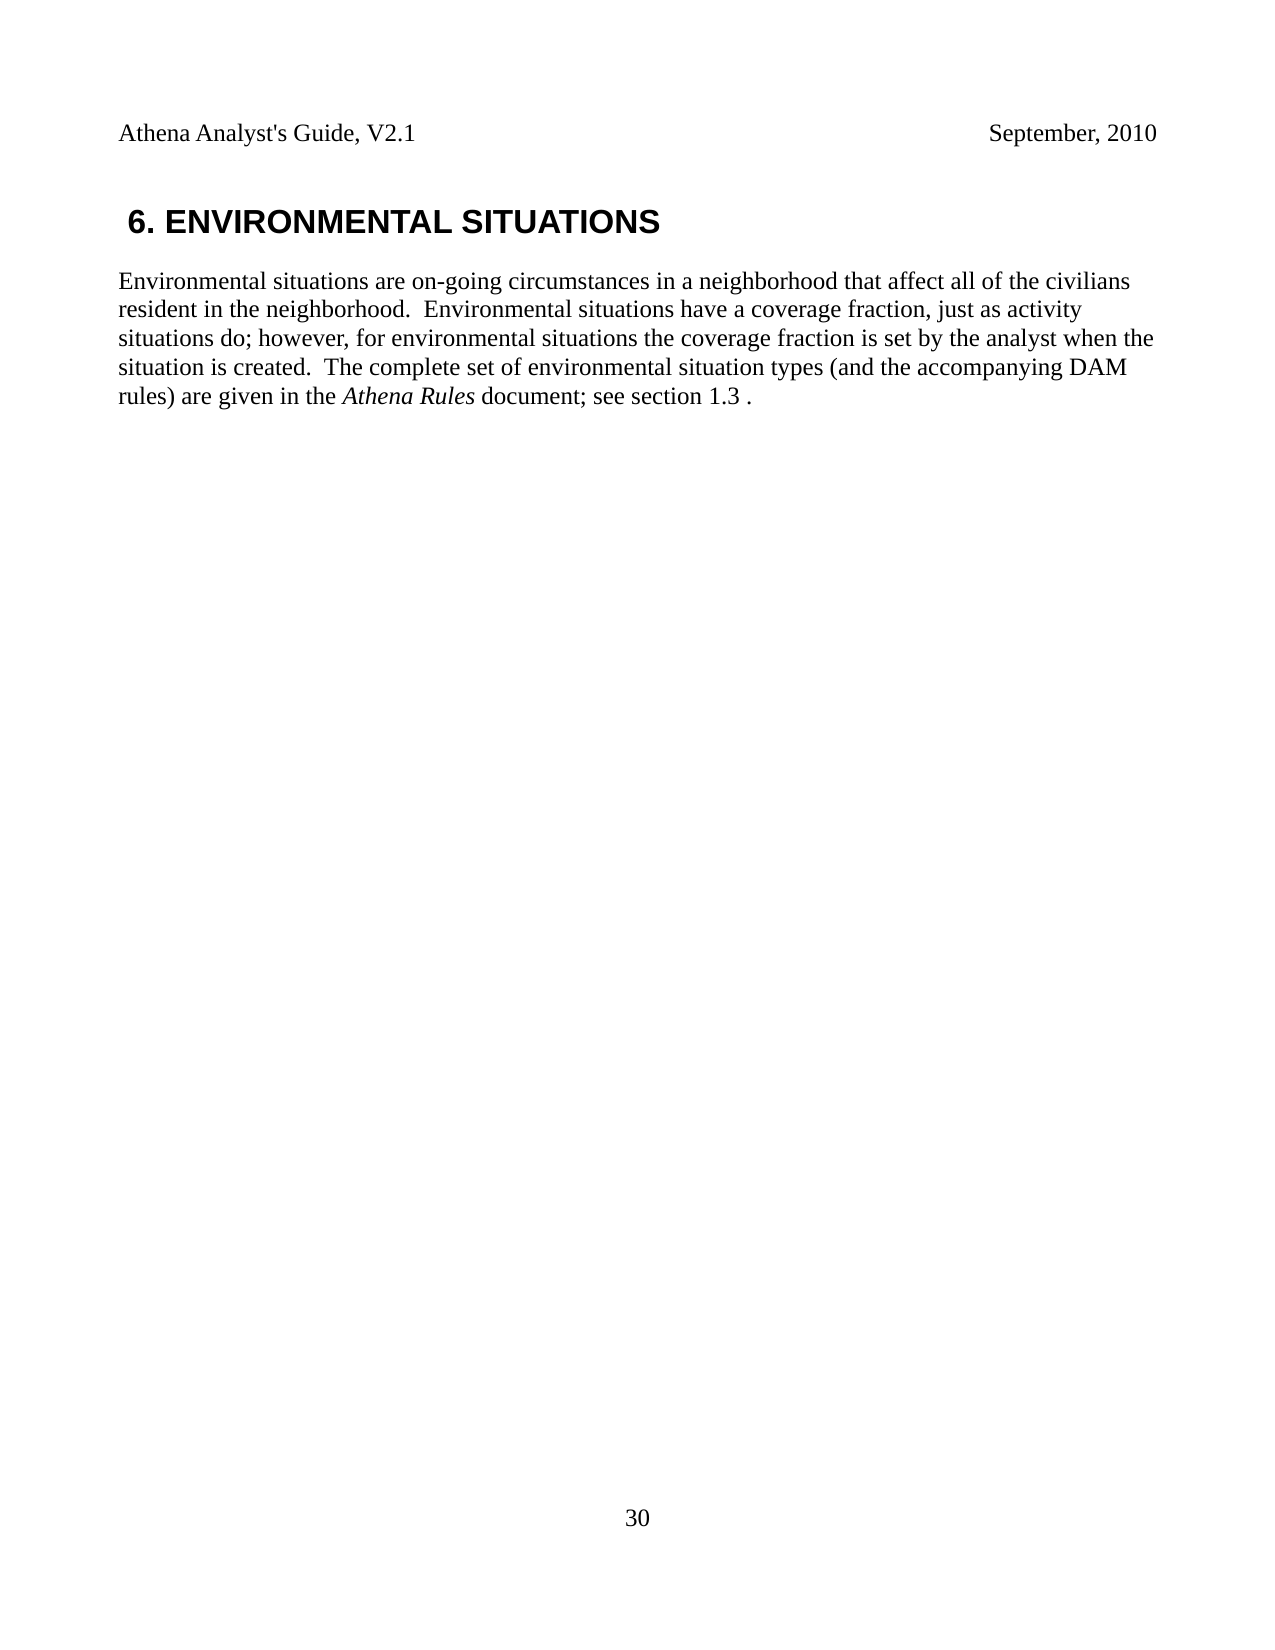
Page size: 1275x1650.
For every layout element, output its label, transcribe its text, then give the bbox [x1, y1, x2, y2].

text Environmental situations are on-going circumstances in a neighborhood that affect all of the civilians resident in the neighborhood. Environmental situations have a coverage fraction, just as activity situations do; however, for environmental situations the coverage fraction is set by the analyst when the situation is created. The complete set of environmental situation types (and the accompanying DAM rules) are given in the Athena Rules document; see section 1.3 . [118, 266, 1157, 409]
subtitle Environmental Situations [118, 202, 1157, 240]
